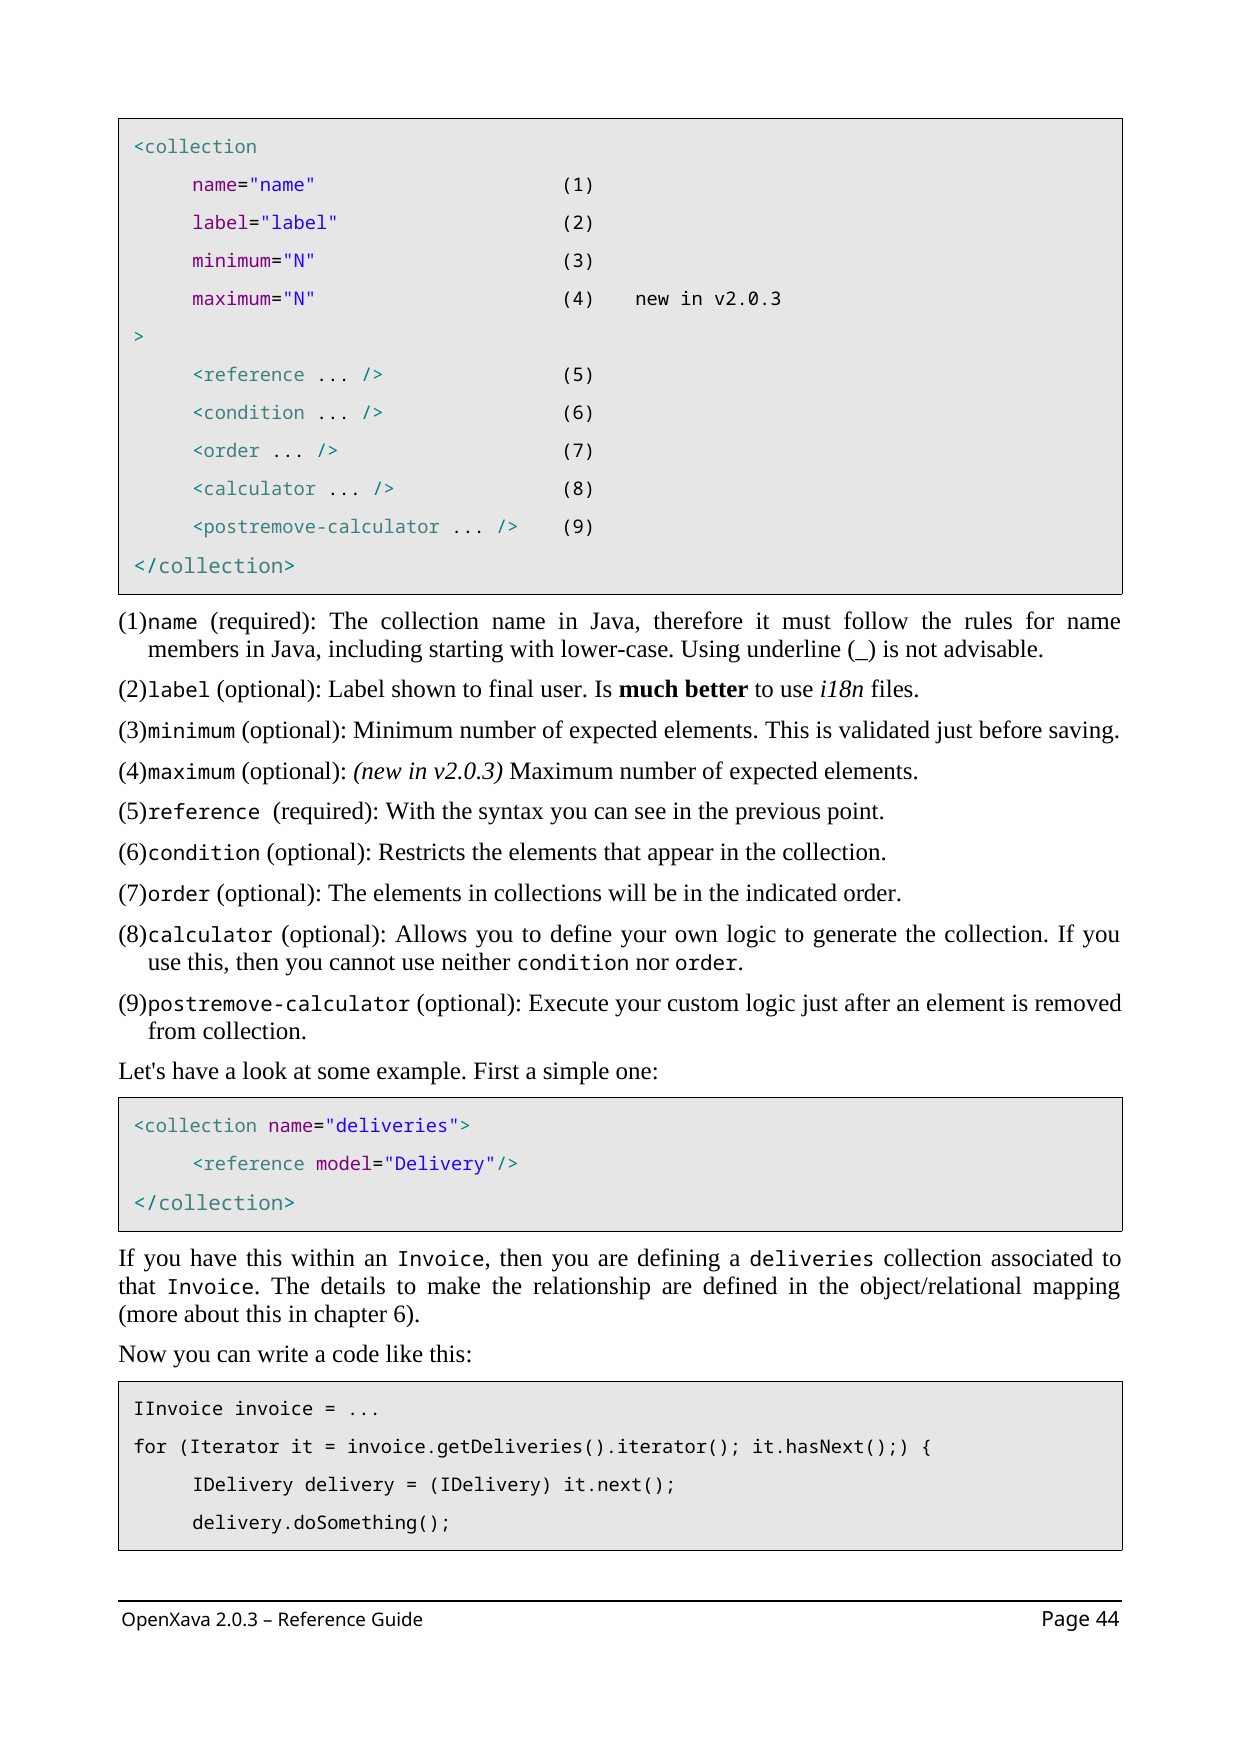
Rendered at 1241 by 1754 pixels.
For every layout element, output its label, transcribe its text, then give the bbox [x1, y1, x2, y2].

text maximum="N" (4) new in v2.0.3 [119, 270, 1122, 308]
list name (required): The collection name in Java, therefore it must follow the rules for name members in Java, including starting with lower-case. Using underline (_) is not advisable. [118, 607, 1122, 663]
list postremove-calculator (optional): Execute your custom logic just after an element is removed from collection. [118, 989, 1122, 1044]
list calculator (optional): Allows you to define your own logic to generate the collection. If you use this, then you cannot use neither condition nor order. [118, 920, 1122, 976]
text <order ... /> (7) [119, 422, 1122, 460]
list reference (required): With the syntax you can see in the previous point. [118, 797, 1122, 826]
text Now you can write a code like this: [118, 1341, 1122, 1368]
list minimum (optional): Minimum number of expected elements. This is validated just before saving. [118, 716, 1122, 744]
list condition (optional): Restricts the elements that appear in the collection. [118, 838, 1122, 866]
text for (Iterator it = invoice.getDeliveries().iterator(); it.hasNext();) { [119, 1419, 1122, 1457]
text <reference ... /> (5) [119, 346, 1122, 384]
text <condition ... /> (6) [119, 384, 1122, 422]
text <calculator ... /> (8) [119, 460, 1122, 498]
text If you have this within an Invoice, then you are defining a deliveries collection associated to that Invoice. The details to make the relationship are defined in the object/relational mapping (more about this in chapter 6). [118, 1244, 1122, 1328]
text name="name" (1) [119, 156, 1122, 194]
text minimum="N" (3) [119, 232, 1122, 270]
text > [119, 308, 1122, 346]
text <collection [119, 119, 1122, 156]
text </collection> [119, 1173, 1122, 1231]
list order (optional): The elements in collections will be in the indicated order. [118, 879, 1122, 907]
text <postremove-calculator ... /> (9) [119, 498, 1122, 536]
list label (optional): Label shown to final user. Is much better to use i18n files. [118, 675, 1122, 703]
text <collection name="deliveries"> [119, 1098, 1122, 1135]
text label="label" (2) [119, 194, 1122, 232]
list maximum (optional): (new in v2.0.3) Maximum number of expected elements. [118, 757, 1122, 785]
text delivery.doSomething(); [119, 1495, 1122, 1550]
text IInvoice invoice = ... [119, 1382, 1122, 1419]
text <reference model="Delivery"/> [119, 1135, 1122, 1173]
text IDelivery delivery = (IDelivery) it.next(); [119, 1457, 1122, 1495]
text </collection> [119, 536, 1122, 594]
text Let's have a look at some example. First a simple one: [118, 1057, 1122, 1085]
